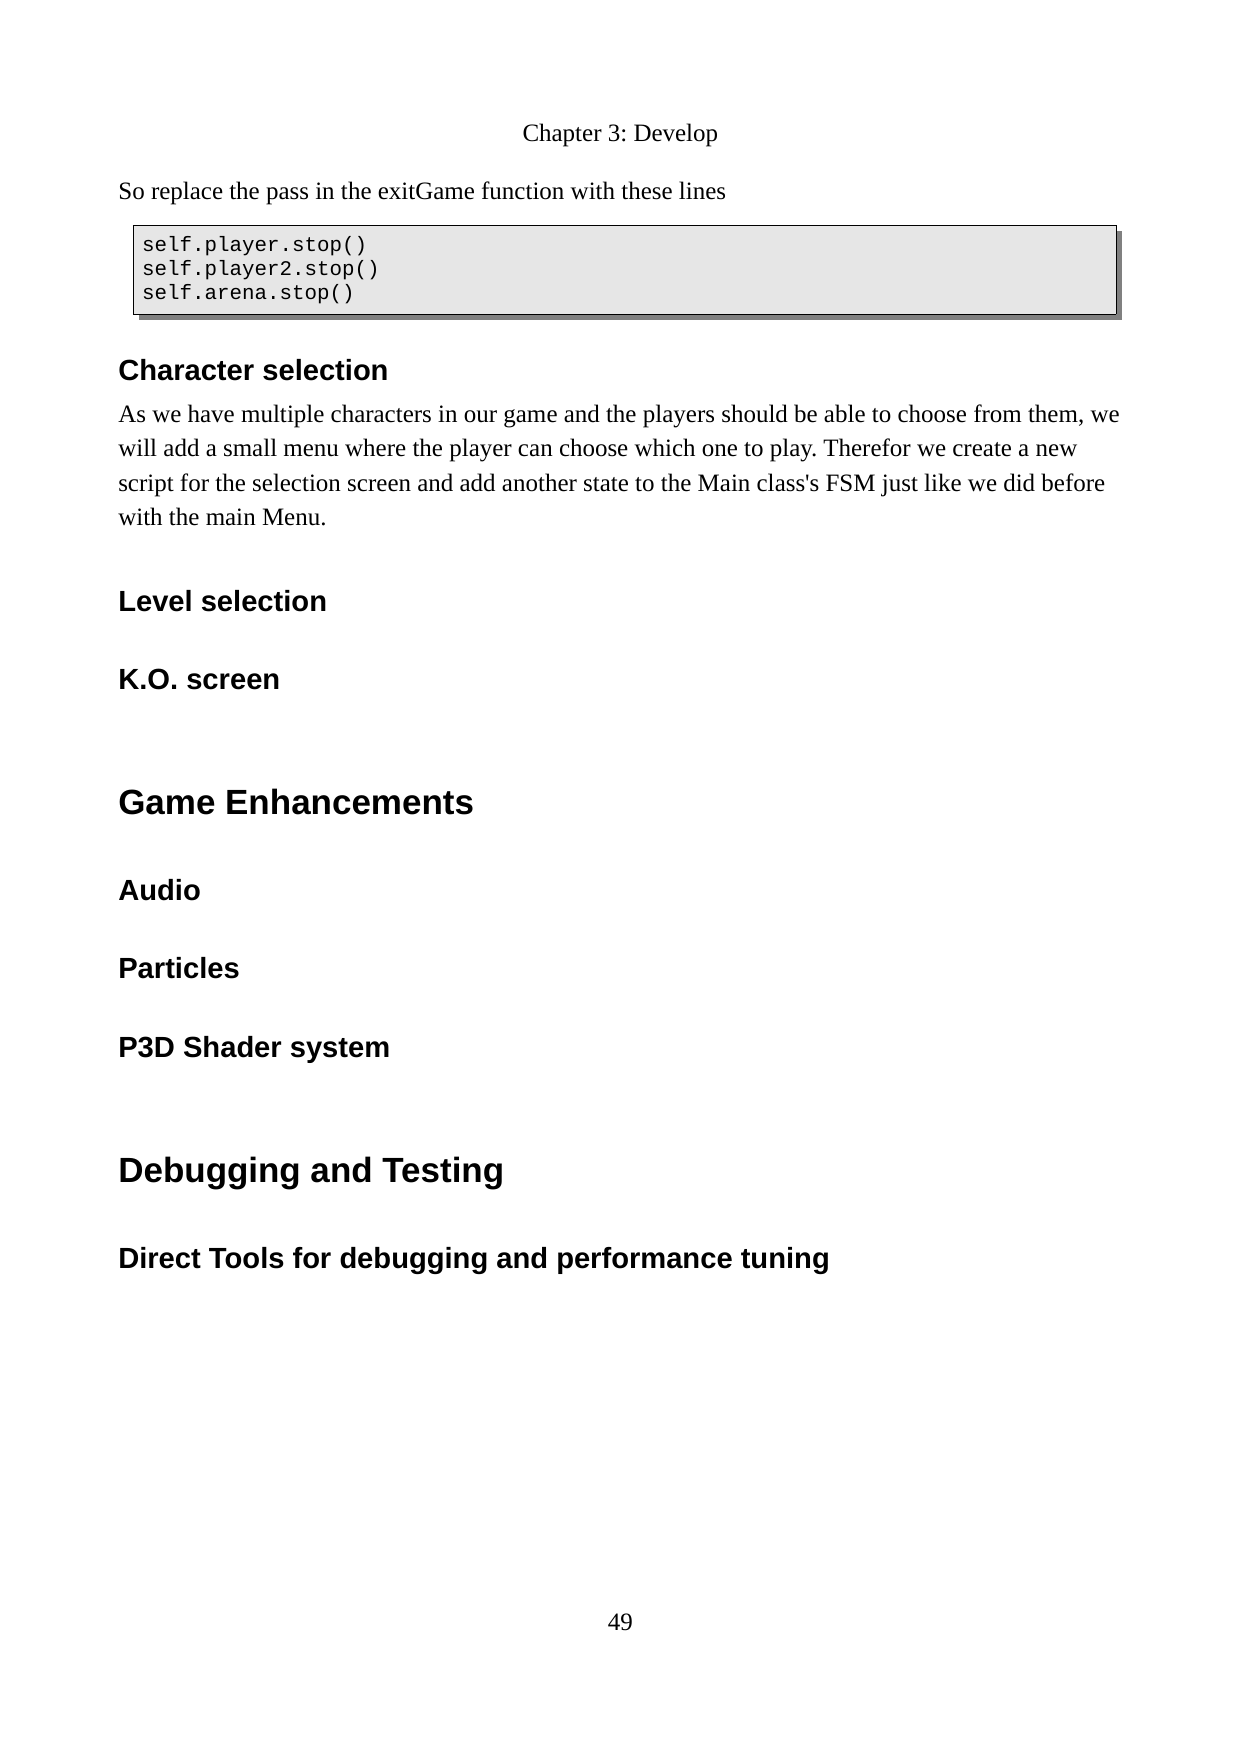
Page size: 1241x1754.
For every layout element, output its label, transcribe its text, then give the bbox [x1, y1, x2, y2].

text self.player.stop() [134, 226, 1116, 249]
subtitle Debugging and Testing [118, 1149, 1122, 1190]
subtitle Level selection [118, 584, 1122, 617]
text self.player2.stop() [134, 249, 1116, 273]
subtitle Character selection [118, 353, 1122, 386]
subtitle Audio [118, 873, 1122, 906]
subtitle P3D Shader system [118, 1030, 1122, 1063]
subtitle Particles [118, 951, 1122, 985]
text As we have multiple characters in our game and the players should be able to choose from them, we will add a small menu where the player can choose which one to play. Therefor we create a new script for the selection screen and add another state to the Main class's FSM just like we did before with the main Menu. [118, 399, 1122, 531]
text self.arena.stop() [134, 273, 1116, 314]
subtitle Direct Tools for debugging and performance tuning [118, 1241, 1122, 1274]
text So replace the pass in the exitGame function with these lines [118, 176, 1122, 205]
subtitle K.O. screen [118, 662, 1122, 696]
subtitle Game Enhancements [118, 782, 1122, 822]
